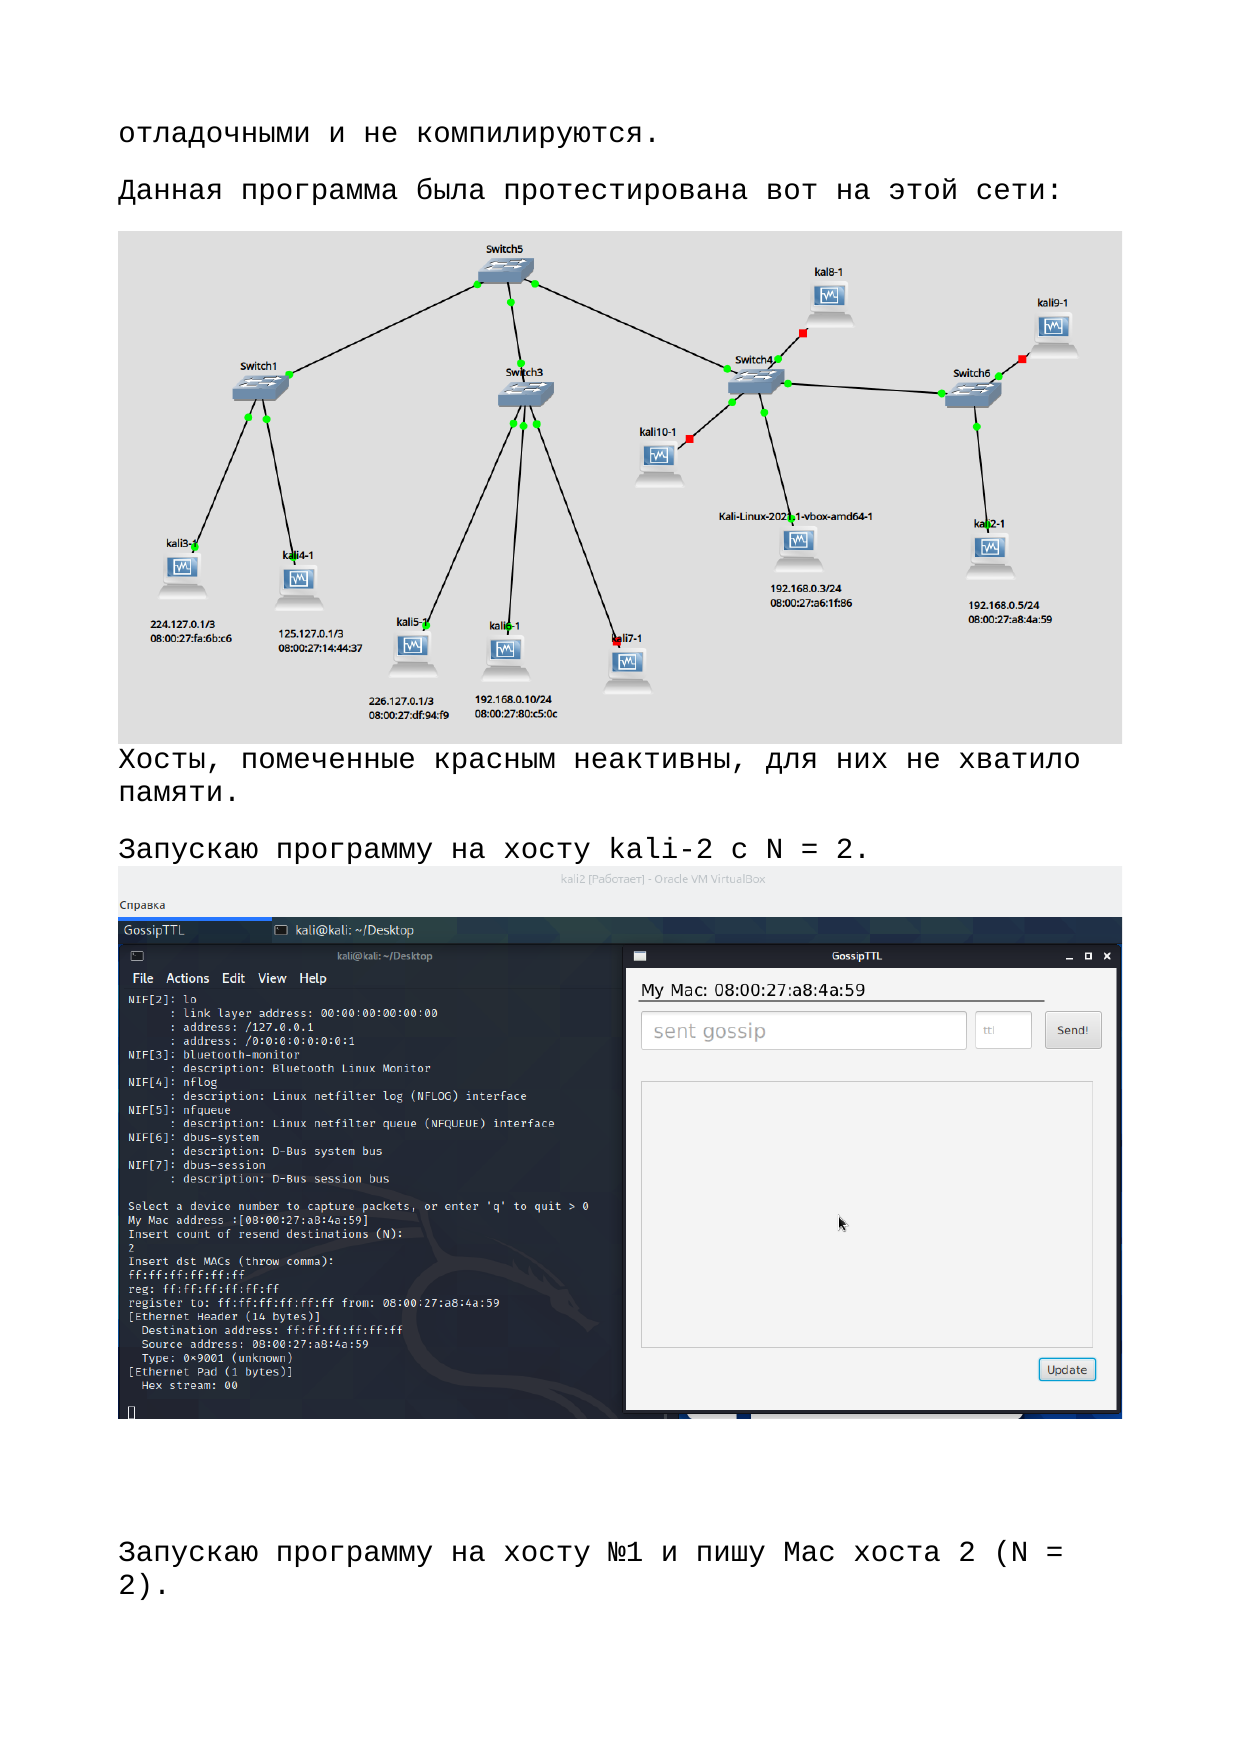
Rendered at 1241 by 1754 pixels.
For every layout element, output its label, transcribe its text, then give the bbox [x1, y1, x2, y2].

text Данная программа была протестирована вот на этой сети: [118, 175, 1122, 208]
text Запускаю программу на хосту №1 и пишу Mac хоста 2 (N = 2). [118, 1537, 1122, 1603]
text Хосты, помеченные красным неактивны, для них не хватило памяти. [118, 744, 1122, 810]
text Запускаю программу на хосту kali-2 с N = 2. [118, 834, 1122, 866]
picture [118, 231, 1123, 744]
picture [118, 866, 1123, 1419]
text отладочными и не компилируются. [118, 118, 1122, 151]
